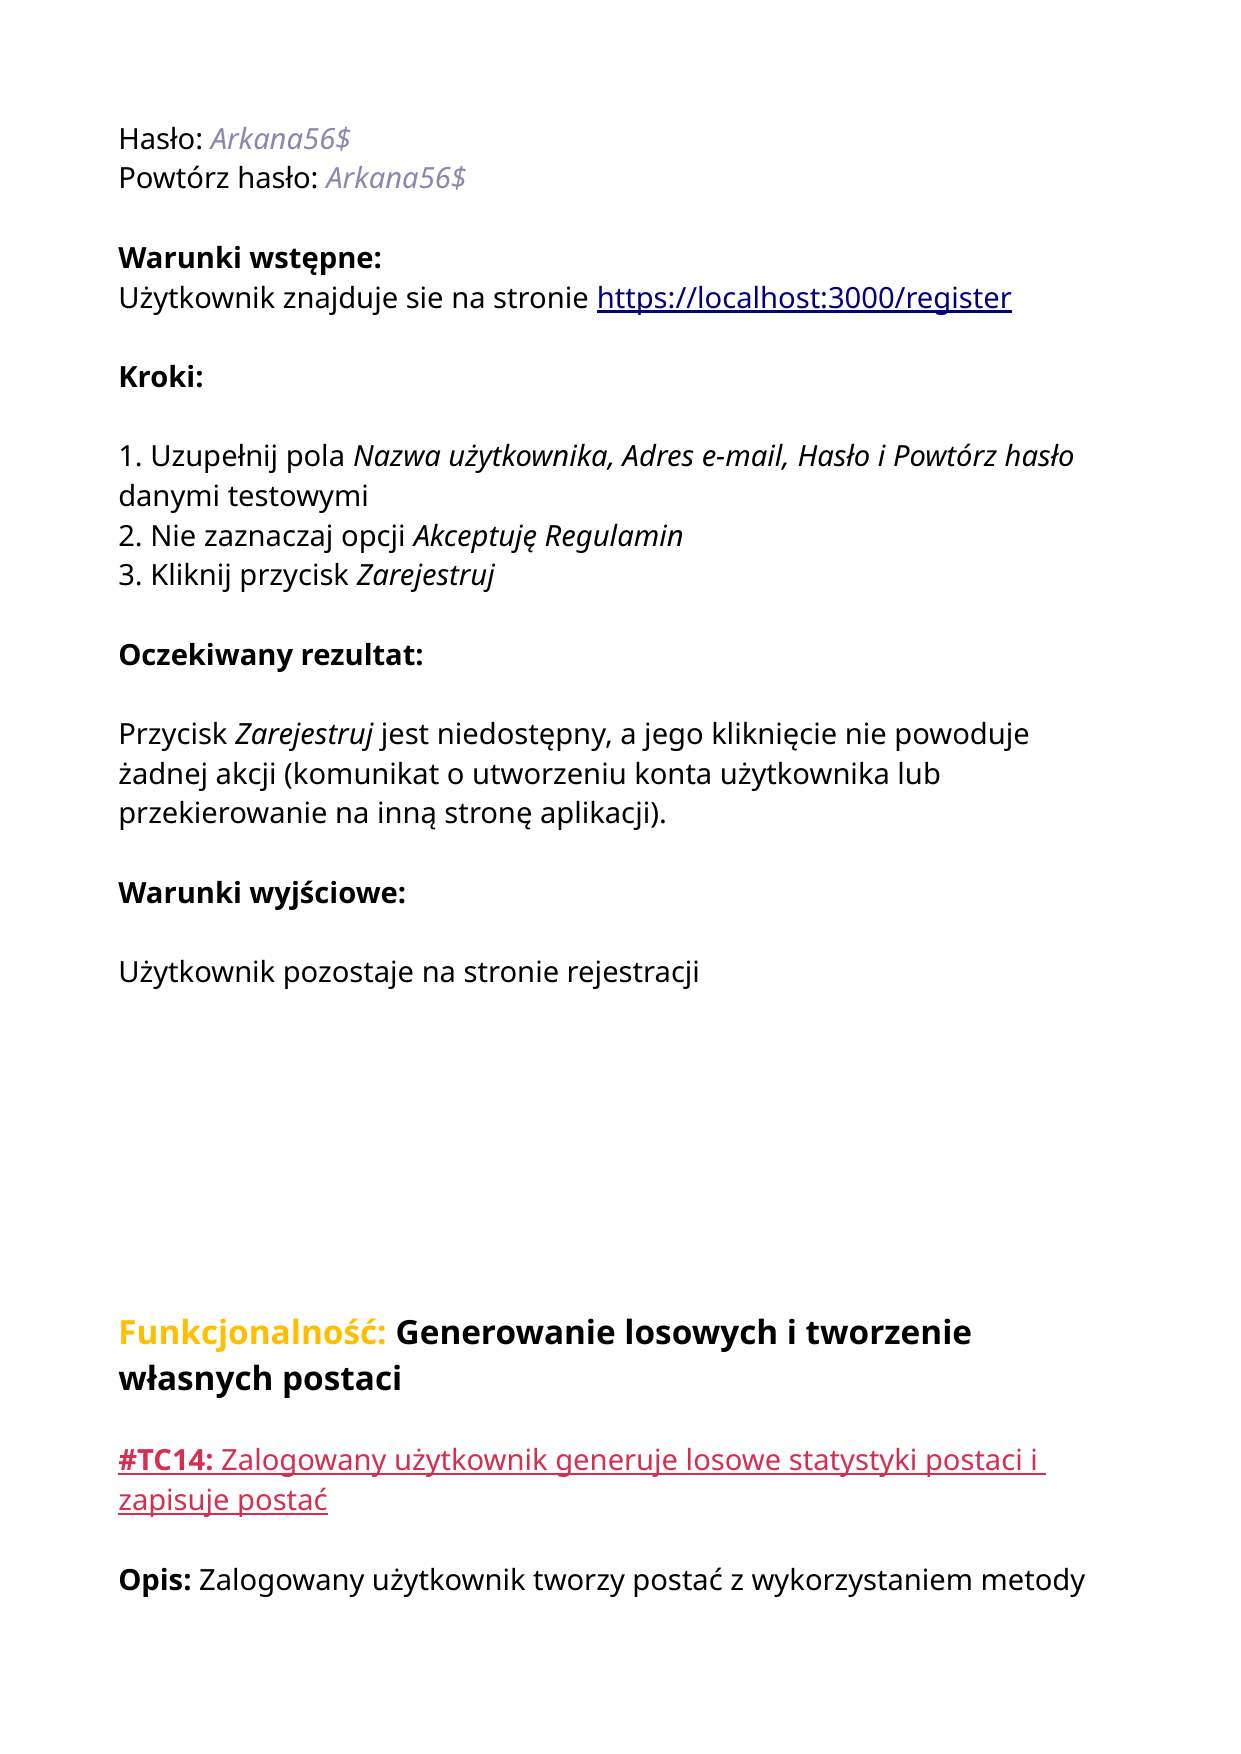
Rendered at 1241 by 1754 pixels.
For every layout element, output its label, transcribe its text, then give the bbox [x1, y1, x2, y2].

text Powtórz hasło: Arkana56$ [118, 158, 1122, 197]
text 1. Uzupełnij pola Nazwa użytkownika, Adres e-mail, Hasło i Powtórz hasło danymi testowymi [118, 436, 1122, 515]
text #TC14: Zalogowany użytkownik generuje losowe statystyki postaci i zapisuje postać [118, 1440, 1122, 1519]
text Warunki wyjściowe: [118, 872, 1122, 912]
text Warunki wstępne: [118, 237, 1122, 277]
text Hasło: Arkana56$ [118, 118, 1122, 158]
text Przycisk Zarejestruj jest niedostępny, a jego kliknięcie nie powoduje żadnej akcji (komunikat o utworzeniu konta użytkownika lub przekierowanie na inną stronę aplikacji). [118, 713, 1122, 832]
text Oczekiwany rezultat: [118, 634, 1122, 674]
text 2. Nie zaznaczaj opcji Akceptuję Regulamin [118, 515, 1122, 555]
text Opis: Zalogowany użytkownik tworzy postać z wykorzystaniem metody [118, 1559, 1122, 1598]
text 3. Kliknij przycisk Zarejestruj [118, 555, 1122, 594]
text Kroki: [118, 356, 1122, 396]
text Funkcjonalność: Generowanie losowych i tworzenie własnych postaci [118, 1309, 1122, 1400]
text Użytkownik pozostaje na stronie rejestracji [118, 952, 1122, 991]
text Użytkownik znajduje sie na stronie https://localhost:3000/register [118, 277, 1122, 317]
